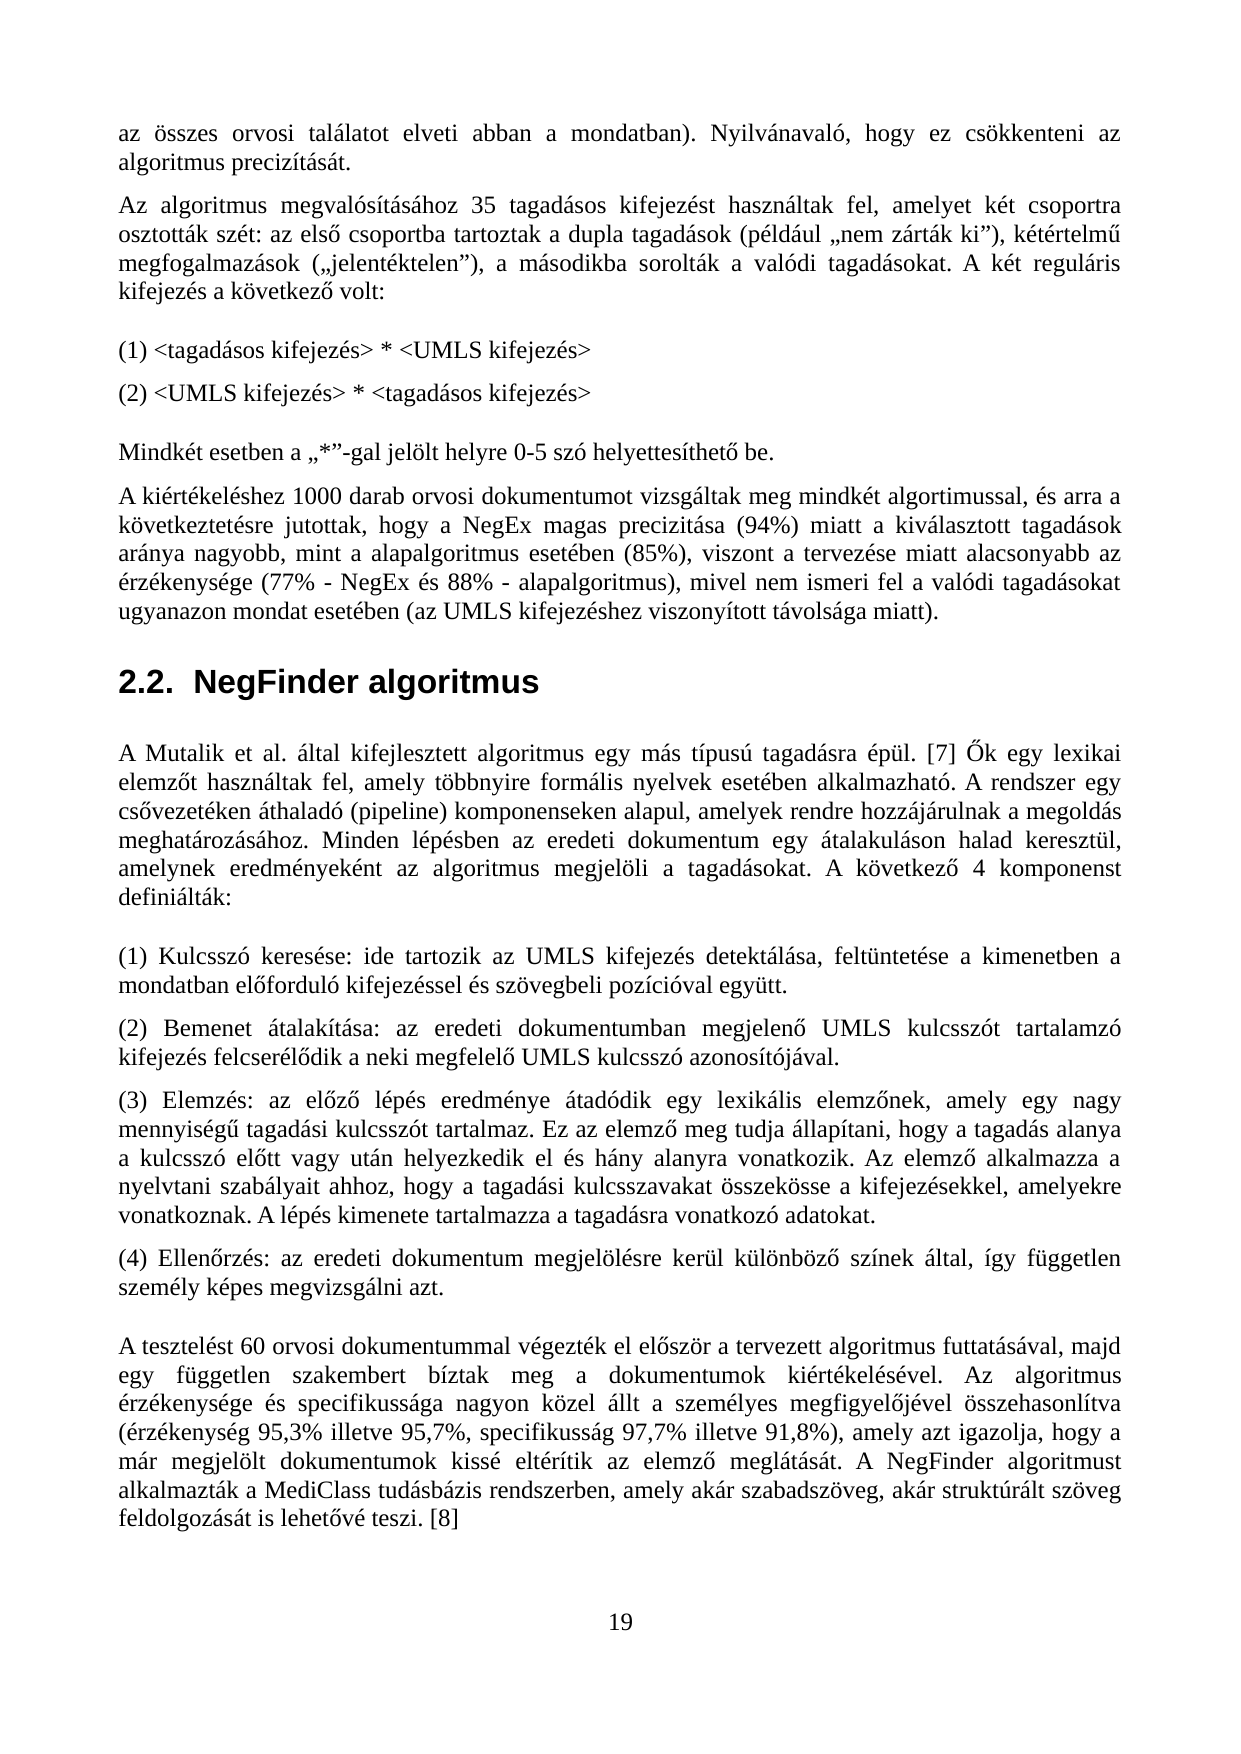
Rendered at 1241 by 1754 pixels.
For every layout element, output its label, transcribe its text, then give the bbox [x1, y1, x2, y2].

text az összes orvosi találatot elveti abban a mondatban). Nyilvánavaló, hogy ez csökkenteni az algoritmus precizítását. [118, 118, 1122, 176]
text (2) <UMLS kifejezés> * <tagadásos kifejezés> [118, 378, 1122, 407]
text (1) Kulcsszó keresése: ide tartozik az UMLS kifejezés detektálása, feltüntetése a kimenetben a mondatban előforduló kifejezéssel és szövegbeli pozícióval együtt. [118, 941, 1122, 998]
subtitle NegFinder algoritmus [118, 662, 1122, 701]
title Az algoritmus megvalósításához 35 tagadásos kifejezést használtak fel, amelyet két csoportra osztották szét: az első csoportba tartoztak a dupla tagadások (például „nem zárták ki”), kétértelmű megfogalmazások („jelentéktelen”), a másodikba sorolták a valódi tagadásokat. A két reguláris kifejezés a következő volt: [118, 190, 1122, 305]
text (2) Bemenet átalakítása: az eredeti dokumentumban megjelenő UMLS kulcsszót tartalamzó kifejezés felcserélődik a neki megfelelő UMLS kulcsszó azonosítójával. [118, 1013, 1122, 1071]
text (1) <tagadásos kifejezés> * <UMLS kifejezés> [118, 335, 1122, 364]
text (3) Elemzés: az előző lépés eredménye átadódik egy lexikális elemzőnek, amely egy nagy mennyiségű tagadási kulcsszót tartalmaz. Ez az elemző meg tudja állapítani, hogy a tagadás alanya a kulcsszó előtt vagy után helyezkedik el és hány alanyra vonatkozik. Az elemző alkalmazza a nyelvtani szabályait ahhoz, hogy a tagadási kulcsszavakat összekösse a kifejezésekkel, amelyekre vonatkoznak. A lépés kimenete tartalmazza a tagadásra vonatkozó adatokat. [118, 1085, 1122, 1229]
title Mindkét esetben a „*”-gal jelölt helyre 0-5 szó helyettesíthető be. [118, 437, 1122, 466]
text (4) Ellenőrzés: az eredeti dokumentum megjelölésre kerül különböző színek által, így független személy képes megvizsgálni azt. [118, 1243, 1122, 1301]
title A tesztelést 60 orvosi dokumentummal végezték el először a tervezett algoritmus futtatásával, majd egy független szakembert bíztak meg a dokumentumok kiértékelésével. Az algoritmus érzékenysége és specifikussága nagyon közel állt a személyes megfigyelőjével összehasonlítva (érzékenység 95,3% illetve 95,7%, specifikusság 97,7% illetve 91,8%), amely azt igazolja, hogy a már megjelölt dokumentumok kissé eltérítik az elemző meglátását. A NegFinder algoritmust alkalmazták a MediClass tudásbázis rendszerben, amely akár szabadszöveg, akár struktúrált szöveg feldolgozását is lehetővé teszi. [8] [118, 1331, 1122, 1532]
title A Mutalik et al. által kifejlesztett algoritmus egy más típusú tagadásra épül. [7] Ők egy lexikai elemzőt használtak fel, amely többnyire formális nyelvek esetében alkalmazható. A rendszer egy csővezetéken áthaladó (pipeline) komponenseken alapul, amelyek rendre hozzájárulnak a megoldás meghatározásához. Minden lépésben az eredeti dokumentum egy átalakuláson halad keresztül, amelynek eredményeként az algoritmus megjelöli a tagadásokat. A következő 4 komponenst definiálták: [118, 738, 1122, 911]
text A kiértékeléshez 1000 darab orvosi dokumentumot vizsgáltak meg mindkét algortimussal, és arra a következtetésre jutottak, hogy a NegEx magas precizitása (94%) miatt a kiválasztott tagadások aránya nagyobb, mint a alapalgoritmus esetében (85%), viszont a tervezése miatt alacsonyabb az érzékenysége (77% - NegEx és 88% - alapalgoritmus), mivel nem ismeri fel a valódi tagadásokat ugyanazon mondat esetében (az UMLS kifejezéshez viszonyított távolsága miatt). [118, 481, 1122, 625]
